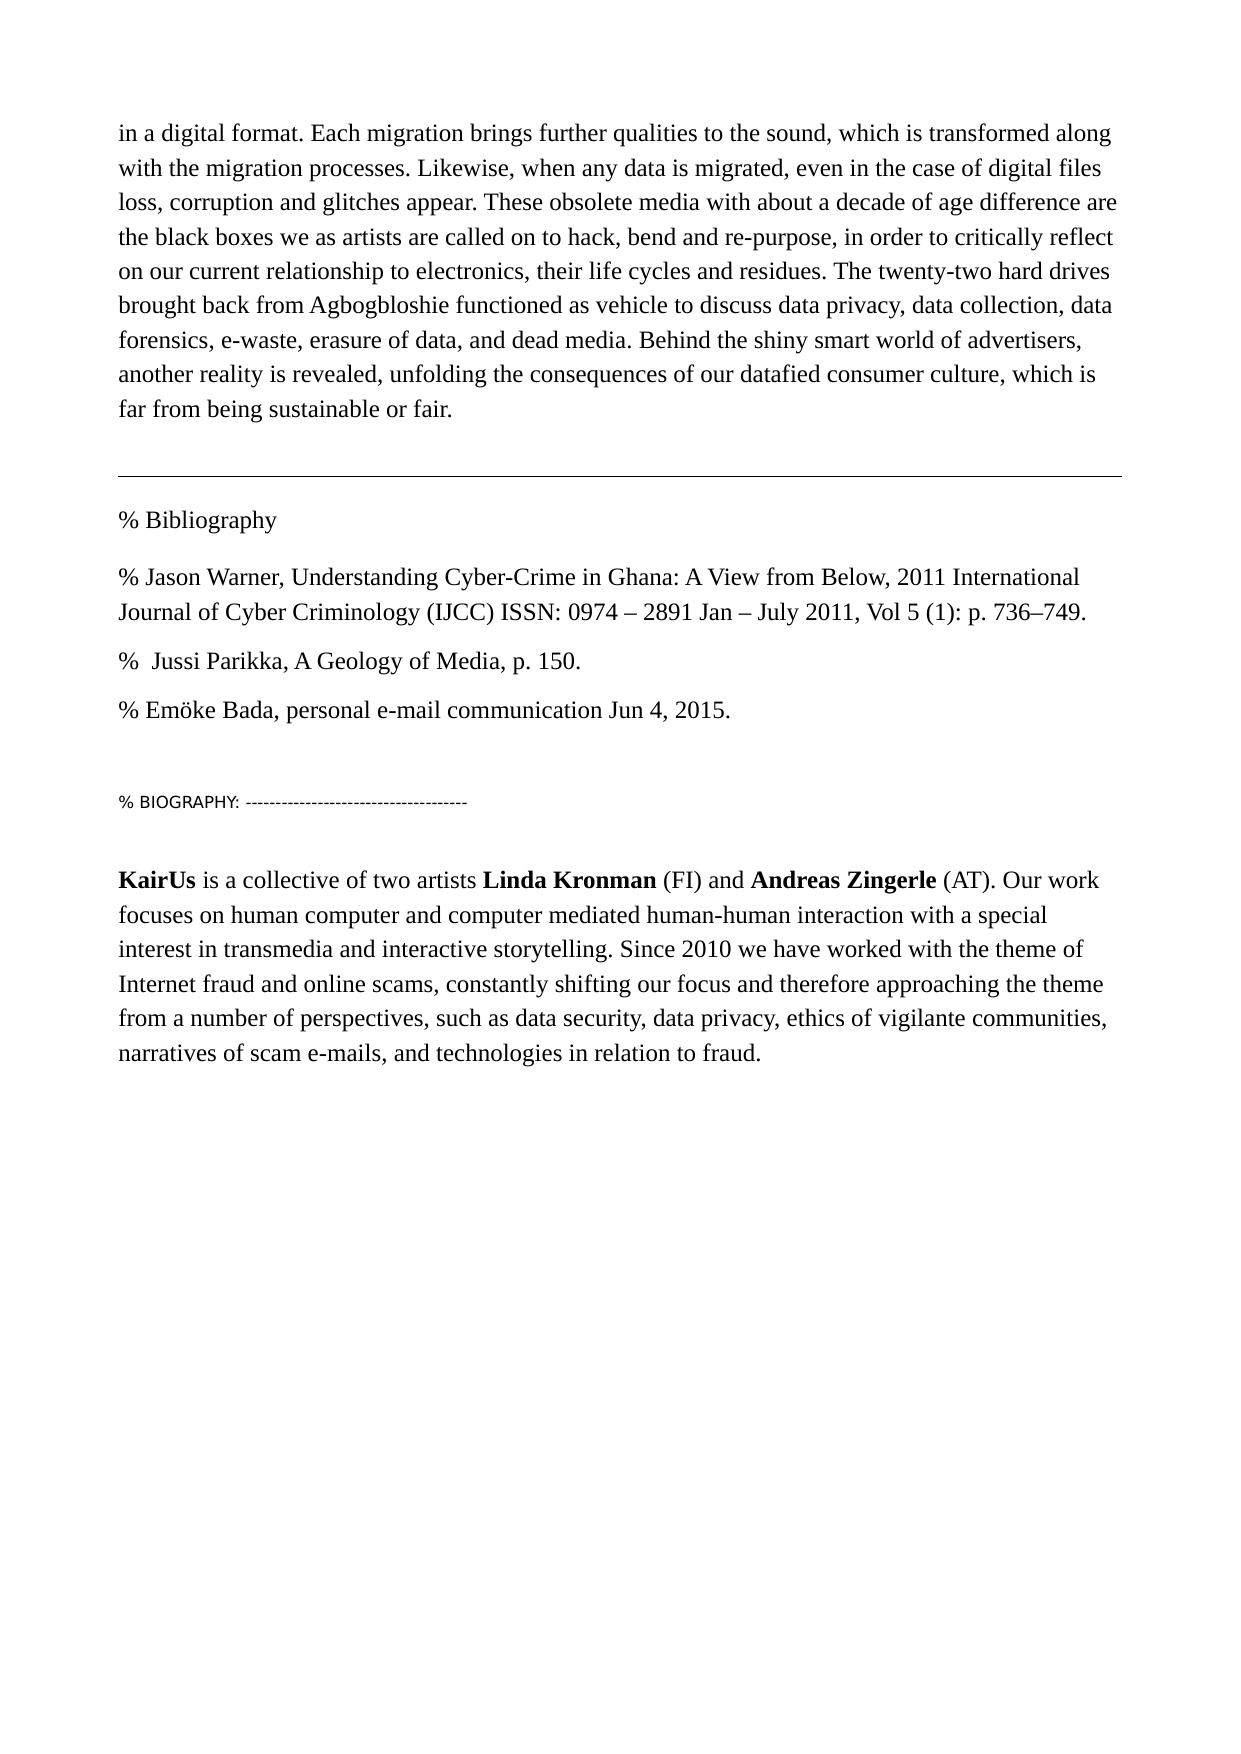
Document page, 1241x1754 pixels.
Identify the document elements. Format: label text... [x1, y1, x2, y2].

text KairUs is a collective of two artists Linda Kronman (FI) and Andreas Zingerle (AT). Our work focuses on human computer and computer mediated human-human interaction with a special interest in transmedia and interactive storytelling. Since 2010 we have worked with the theme of Internet fraud and online scams, constantly shifting our focus and therefore approaching the theme from a number of perspectives, such as data security, data privacy, ethics of vigilante communities, narratives of scam e-mails, and technologies in relation to fraud. [118, 831, 1122, 1067]
text % Bibliography [118, 505, 1122, 534]
text % Jason Warner, Understanding Cyber-Crime in Ghana: A View from Below, 2011 International Journal of Cyber Criminology (IJCC) ISSN: 0974 – 2891 Jan – July 2011, Vol 5 (1): p. 736–749. [118, 562, 1122, 626]
text % Emöke Bada, personal e-mail communication Jun 4, 2015. [118, 695, 1122, 724]
text in a digital format. Each migration brings further qualities to the sound, which is transformed along with the migration processes. Likewise, when any data is migrated, even in the case of digital files loss, corruption and glitches appear. These obsolete media with about a decade of age difference are the black boxes we as artists are called on to hack, bend and re-purpose, in order to critically reflect on our current relationship to electronics, their life cycles and residues. The twenty-two hard drives brought back from Agbogbloshie functioned as vehicle to discuss data privacy, data collection, data forensics, e-waste, erasure of data, and dead media. Behind the shiny smart world of advertisers, another reality is revealed, unfolding the consequences of our datafied consumer culture, which is far from being sustainable or fair. [118, 118, 1122, 423]
text % BIOGRAPHY: ------------------------------------- [118, 793, 1122, 812]
text % Jussi Parikka, A Geology of Media, p. 150. [118, 646, 1122, 675]
